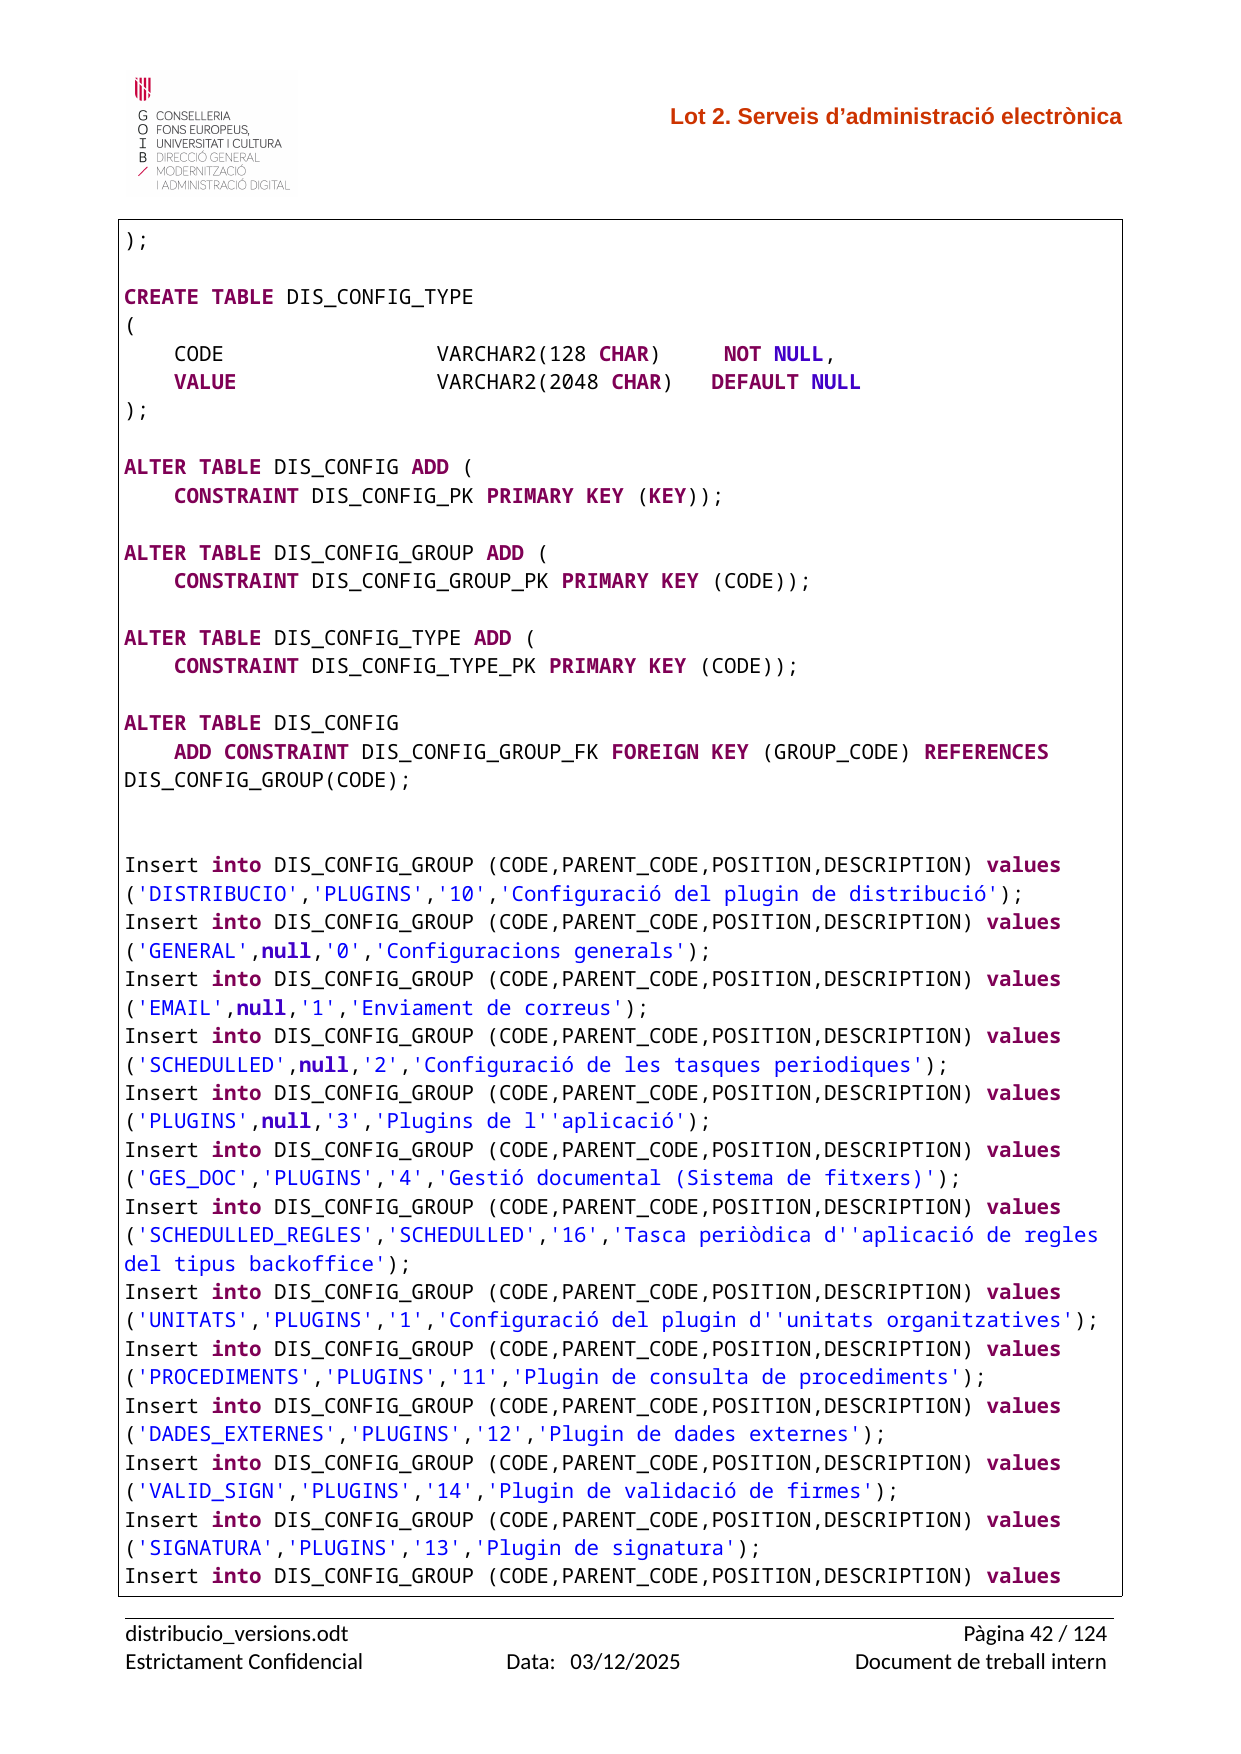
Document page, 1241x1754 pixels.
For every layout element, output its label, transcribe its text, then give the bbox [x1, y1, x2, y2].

table_header ); CREATE TABLE DIS_CONFIG_TYPE ( CODE VARCHAR2(128 CHAR) NOT NULL, VALUE VARCHAR2(2048 CHAR) DEFAULT NULL ); ALTER TABLE DIS_CONFIG ADD ( CONSTRAINT DIS_CONFIG_PK PRIMARY KEY (KEY)); ALTER TABLE DIS_CONFIG_GROUP ADD ( CONSTRAINT DIS_CONFIG_GROUP_PK PRIMARY KEY (CODE)); ALTER TABLE DIS_CONFIG_TYPE ADD ( CONSTRAINT DIS_CONFIG_TYPE_PK PRIMARY KEY (CODE)); ALTER TABLE DIS_CONFIG ADD CONSTRAINT DIS_CONFIG_GROUP_FK FOREIGN KEY (GROUP_CODE) REFERENCES DIS_CONFIG_GROUP(CODE); Insert into DIS_CONFIG_GROUP (CODE,PARENT_CODE,POSITION,DESCRIPTION) values ('DISTRIBUCIO','PLUGINS','10','Configuració del plugin de distribució'); Insert into DIS_CONFIG_GROUP (CODE,PARENT_CODE,POSITION,DESCRIPTION) values ('GENERAL',null,'0','Configuracions generals'); Insert into DIS_CONFIG_GROUP (CODE,PARENT_CODE,POSITION,DESCRIPTION) values ('EMAIL',null,'1','Enviament de correus'); Insert into DIS_CONFIG_GROUP (CODE,PARENT_CODE,POSITION,DESCRIPTION) values ('SCHEDULLED',null,'2','Configuració de les tasques periodiques'); Insert into DIS_CONFIG_GROUP (CODE,PARENT_CODE,POSITION,DESCRIPTION) values ('PLUGINS',null,'3','Plugins de l''aplicació'); Insert into DIS_CONFIG_GROUP (CODE,PARENT_CODE,POSITION,DESCRIPTION) values ('GES_DOC','PLUGINS','4','Gestió documental (Sistema de fitxers)'); Insert into DIS_CONFIG_GROUP (CODE,PARENT_CODE,POSITION,DESCRIPTION) values ('SCHEDULLED_REGLES','SCHEDULLED','16','Tasca periòdica d''aplicació de regles del tipus backoffice'); Insert into DIS_CONFIG_GROUP (CODE,PARENT_CODE,POSITION,DESCRIPTION) values ('UNITATS','PLUGINS','1','Configuració del plugin d''unitats organitzatives'); Insert into DIS_CONFIG_GROUP (CODE,PARENT_CODE,POSITION,DESCRIPTION) values ('PROCEDIMENTS','PLUGINS','11','Plugin de consulta de procediments'); Insert into DIS_CONFIG_GROUP (CODE,PARENT_CODE,POSITION,DESCRIPTION) values ('DADES_EXTERNES','PLUGINS','12','Plugin de dades externes'); Insert into DIS_CONFIG_GROUP (CODE,PARENT_CODE,POSITION,DESCRIPTION) values ('VALID_SIGN','PLUGINS','14','Plugin de validació de firmes'); Insert into DIS_CONFIG_GROUP (CODE,PARENT_CODE,POSITION,DESCRIPTION) values ('SIGNATURA','PLUGINS','13','Plugin de signatura'); Insert into DIS_CONFIG_GROUP (CODE,PARENT_CODE,POSITION,DESCRIPTION) values [119, 220, 1122, 1596]
picture [126, 70, 299, 197]
